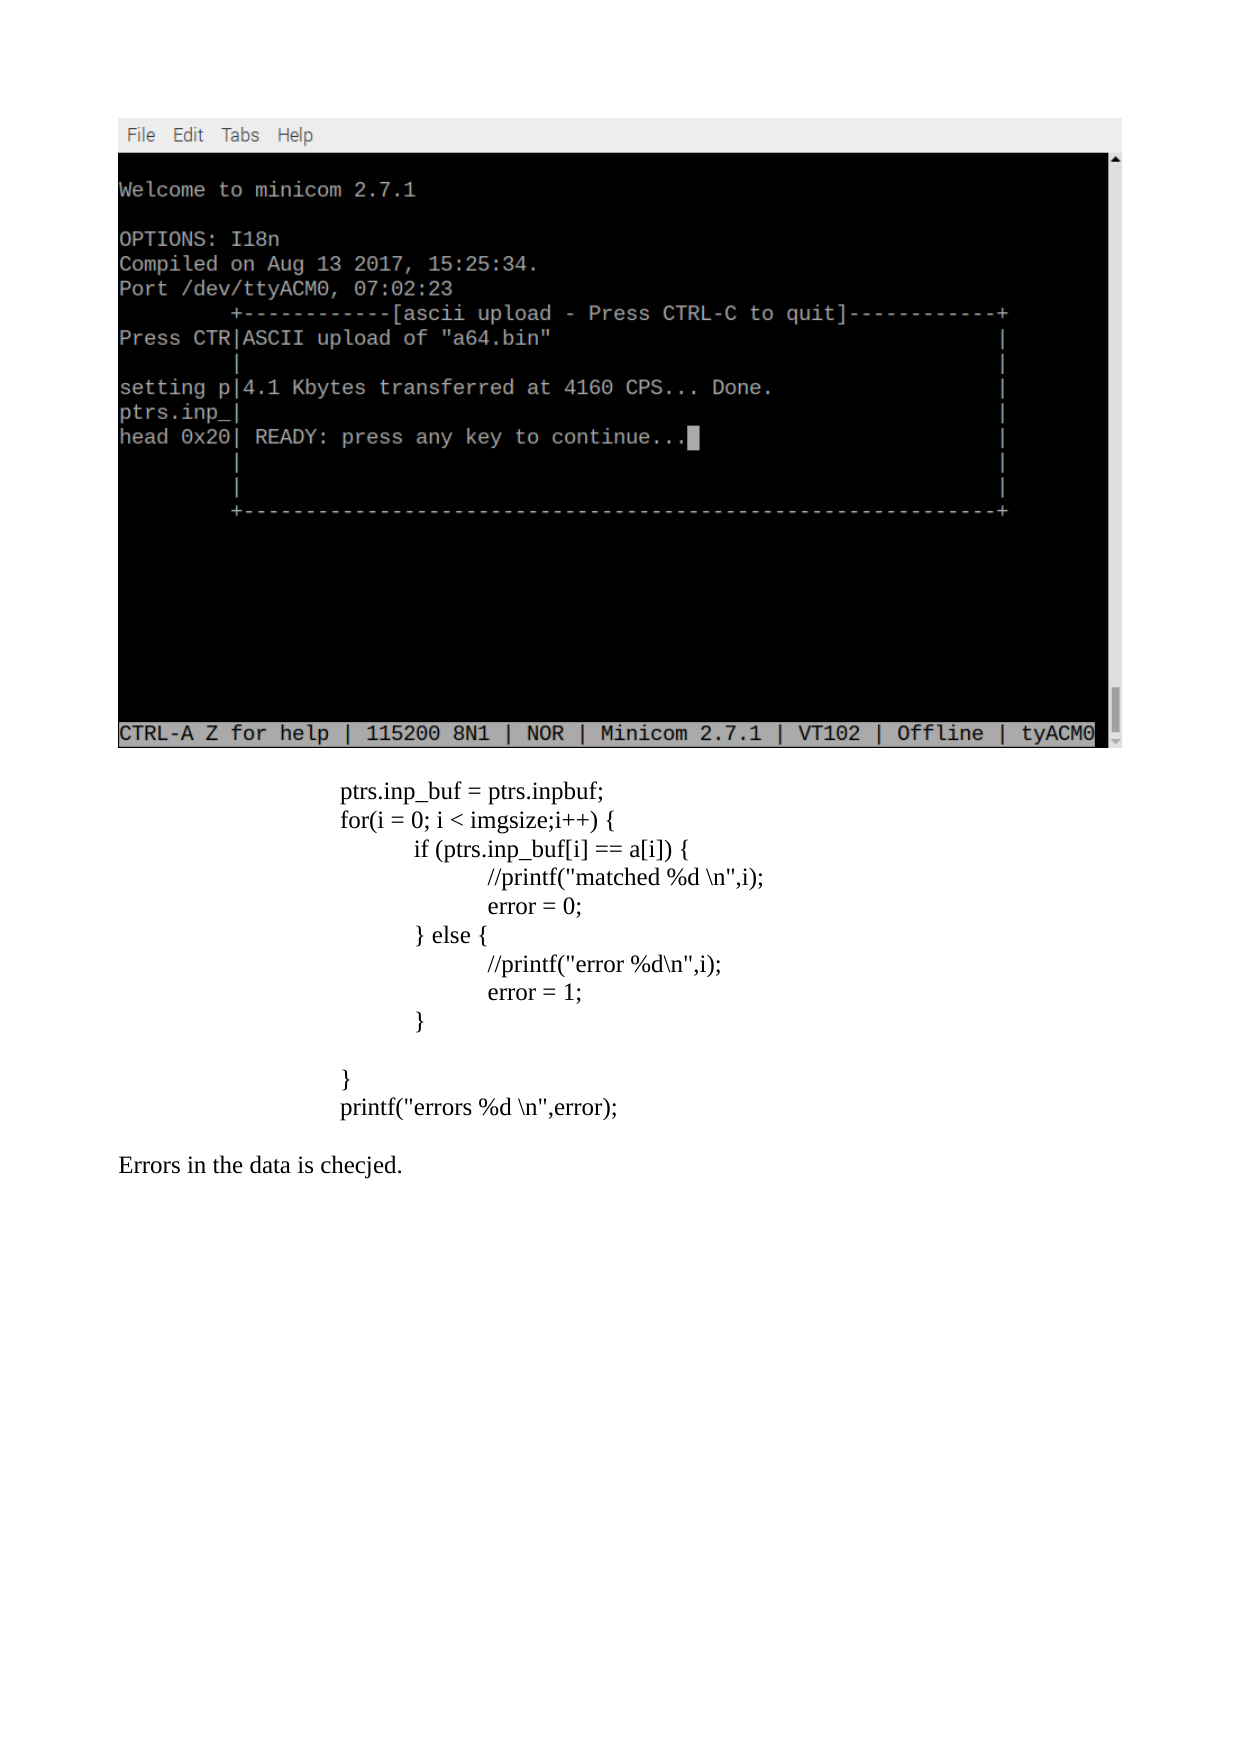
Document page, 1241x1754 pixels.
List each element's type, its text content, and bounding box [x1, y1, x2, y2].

text } [118, 1064, 1122, 1092]
text } else { [118, 920, 1122, 949]
text for(i = 0; i < imgsize;i++) { [118, 805, 1122, 834]
text } [118, 1006, 1122, 1035]
text error = 0; [118, 891, 1122, 920]
text //printf("error %d\n",i); [118, 949, 1122, 977]
text error = 1; [118, 977, 1122, 1006]
picture [118, 118, 1123, 748]
text printf("errors %d \n",error); [118, 1092, 1122, 1121]
text Errors in the data is checjed. [118, 1150, 1122, 1179]
text ptrs.inp_buf = ptrs.inpbuf; [118, 776, 1122, 805]
text //printf("matched %d \n",i); [118, 862, 1122, 891]
text if (ptrs.inp_buf[i] == a[i]) { [118, 834, 1122, 862]
